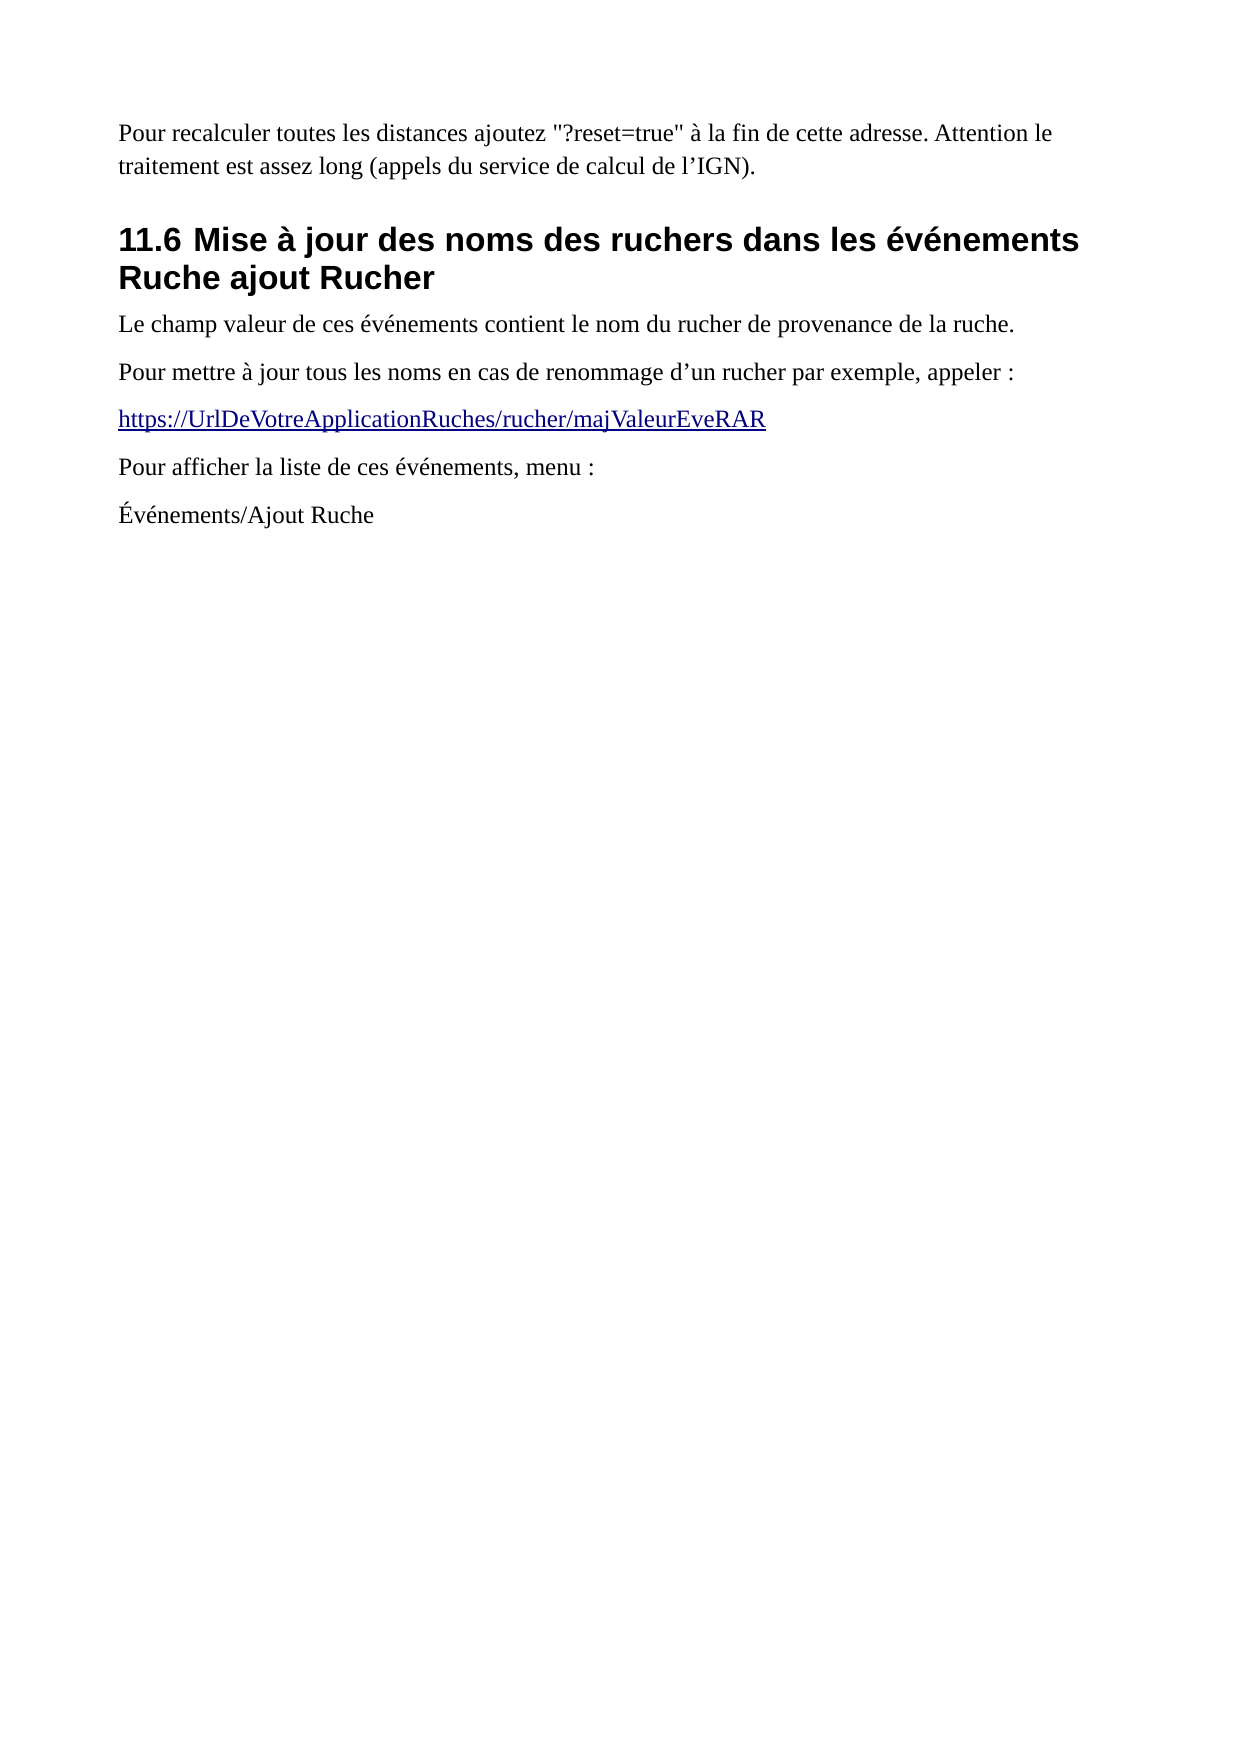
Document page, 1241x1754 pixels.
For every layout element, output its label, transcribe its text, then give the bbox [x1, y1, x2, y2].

text https://UrlDeVotreApplicationRuches/rucher/majValeurEveRAR [118, 404, 1122, 433]
text Pour mettre à jour tous les noms en cas de renommage d’un rucher par exemple, appeler : [118, 357, 1122, 386]
subtitle Mise à jour des noms des ruchers dans les événements Ruche ajout Rucher [118, 219, 1122, 297]
text Pour afficher la liste de ces événements, menu : [118, 452, 1122, 481]
text Le champ valeur de ces événements contient le nom du rucher de provenance de la ruche. [118, 309, 1122, 338]
text Pour recalculer toutes les distances ajoutez "?reset=true" à la fin de cette adresse. Attention le traitement est assez long (appels du service de calcul de l’IGN). [118, 118, 1122, 180]
text Événements/Ajout Ruche [118, 500, 1122, 528]
